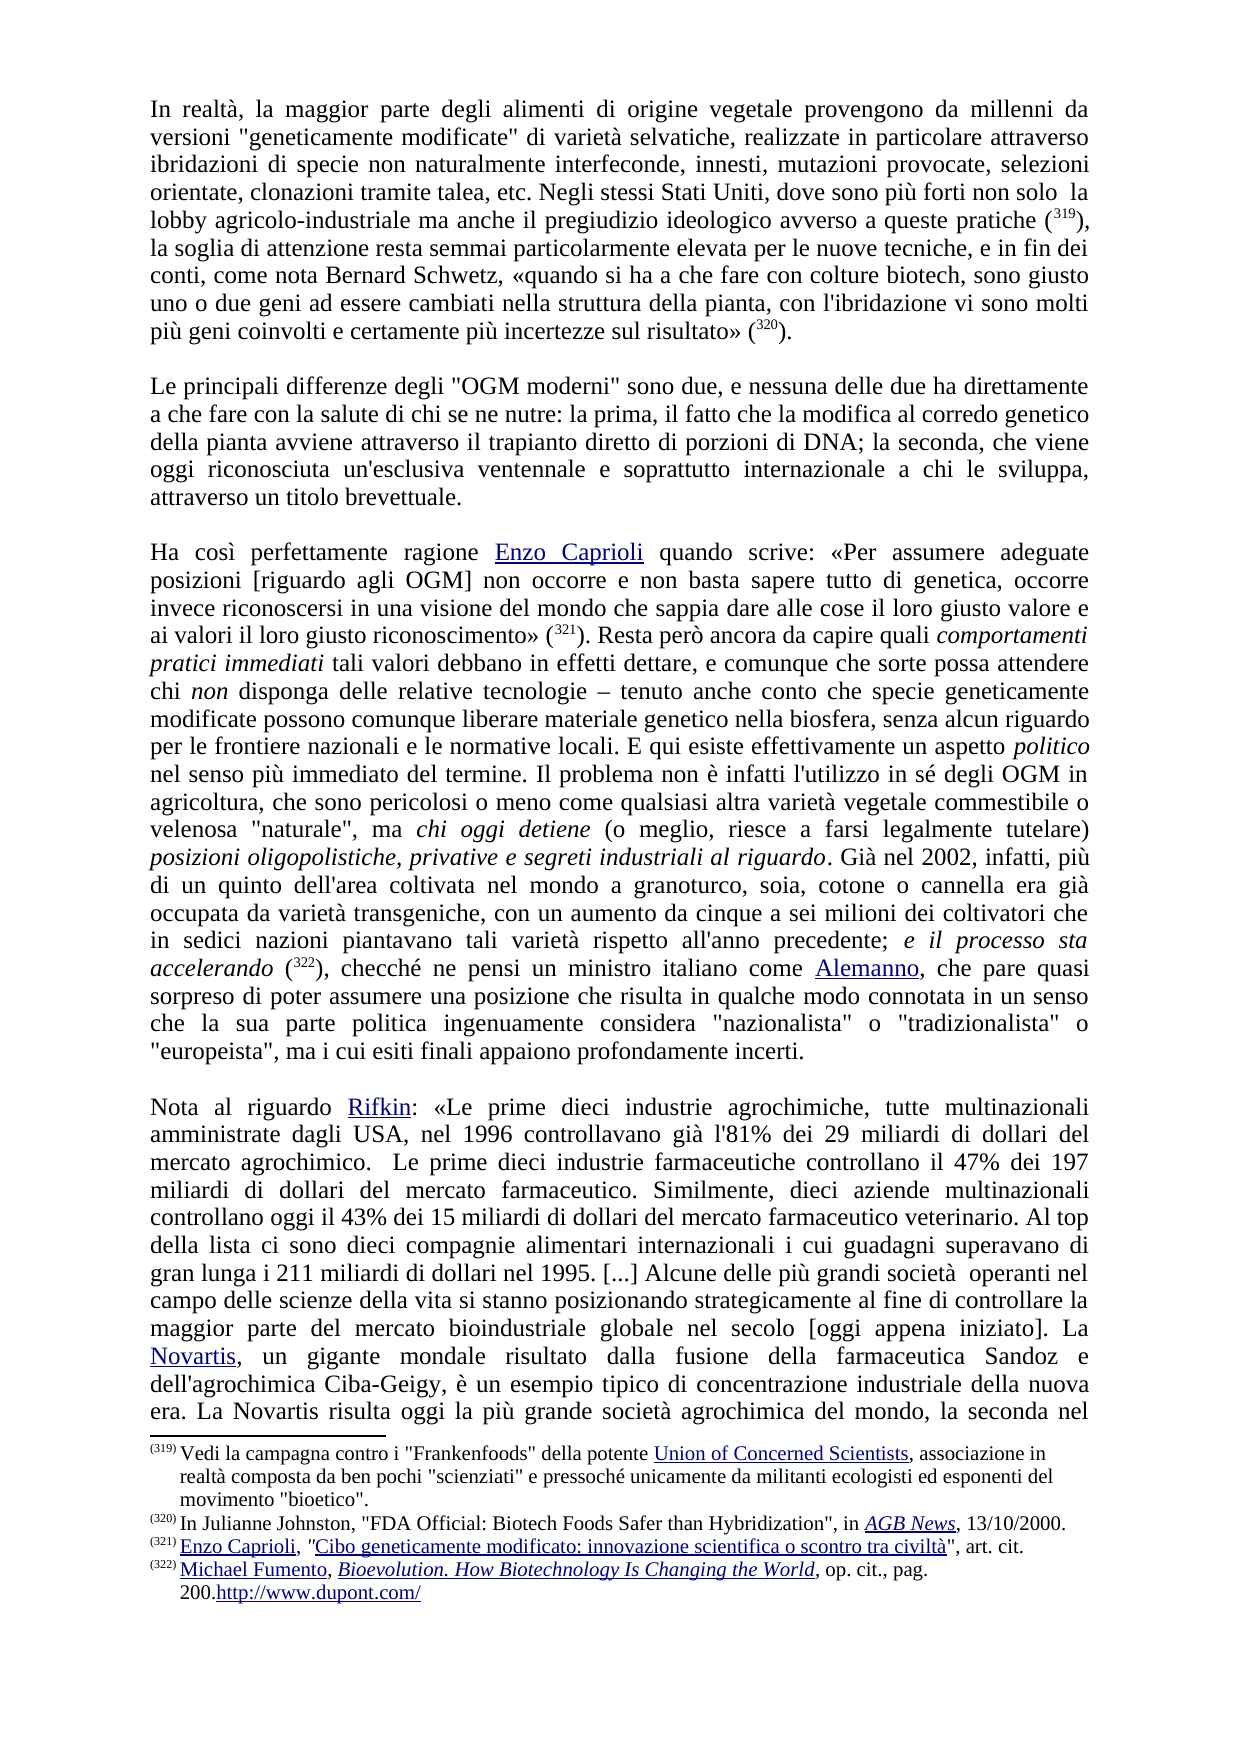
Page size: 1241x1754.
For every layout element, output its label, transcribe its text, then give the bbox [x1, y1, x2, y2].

list Enzo Caprioli, "Cibo geneticamente modificato: innovazione scientifica o scontro tra civiltà", art. cit. [150, 1534, 1090, 1558]
text Nota al riguardo Rifkin: «Le prime dieci industrie agrochimiche, tutte multinazionali amministrate dagli USA, nel 1996 controllavano già l'81% dei 29 miliardi di dollari del mercato agrochimico. Le prime dieci industrie farmaceutiche controllano il 47% dei 197 miliardi di dollari del mercato farmaceutico. Similmente, dieci aziende multinazionali controllano oggi il 43% dei 15 miliardi di dollari del mercato farmaceutico veterinario. Al top della lista ci sono dieci compagnie alimentari internazionali i cui guadagni superavano di gran lunga i 211 miliardi di dollari nel 1995. [...] Alcune delle più grandi società operanti nel campo delle scienze della vita si stanno posizionando strategicamente al fine di controllare la maggior parte del mercato bioindustriale globale nel secolo [oggi appena iniziato]. La Novartis, un gigante mondale risultato dalla fusione della farmaceutica Sandoz e dell'agrochimica Ciba-Geigy, è un esempio tipico di concentrazione industriale della nuova era. La Novartis risulta oggi la più grande società agrochimica del mondo, la seconda nel [150, 1093, 1090, 1425]
text Vedi la campagna contro i "Frankenfoods" della potente Union of Concerned Scientists, associazione in realtà composta da ben pochi "scienziati" e pressoché unicamente da militanti ecologisti ed esponenti del movimento "bioetico". [150, 1442, 1090, 1511]
text Michael Fumento, Bioevolution. How Biotechnology Is Changing the World, op. cit., pag. 200.http://www.dupont.com/ [150, 1558, 1090, 1604]
text Le principali differenze degli "OGM moderni" sono due, e nessuna delle due ha direttamente a che fare con la salute di chi se ne nutre: la prima, il fatto che la modifica al corredo genetico della pianta avviene attraverso il trapianto diretto di porzioni di DNA; la seconda, che viene oggi riconosciuta un'esclusiva ventennale e soprattutto internazionale a chi le sviluppa, attraverso un titolo brevettuale. [150, 372, 1090, 511]
text Ha così perfettamente ragione Enzo Caprioli quando scrive: «Per assumere adeguate posizioni [riguardo agli OGM] non occorre e non basta sapere tutto di genetica, occorre invece riconoscersi in una visione del mondo che sappia dare alle cose il loro giusto valore e ai valori il loro giusto riconoscimento» (). Resta però ancora da capire quali comportamenti pratici immediati tali valori debbano in effetti dettare, e comunque che sorte possa attendere chi non disponga delle relative tecnologie – tenuto anche conto che specie geneticamente modificate possono comunque liberare materiale genetico nella biosfera, senza alcun riguardo per le frontiere nazionali e le normative locali. E qui esiste effettivamente un aspetto politico nel senso più immediato del termine. Il problema non è infatti l'utilizzo in sé degli OGM in agricoltura, che sono pericolosi o meno come qualsiasi altra varietà vegetale commestibile o velenosa "naturale", ma chi oggi detiene (o meglio, riesce a farsi legalmente tutelare) posizioni oligopolistiche, privative e segreti industriali al riguardo. Già nel 2002, infatti, più di un quinto dell'area coltivata nel mondo a granoturco, soia, cotone o cannella era già occupata da varietà transgeniche, con un aumento da cinque a sei milioni dei coltivatori che in sedici nazioni piantavano tali varietà rispetto all'anno precedente; e il processo sta accelerando (), checché ne pensi un ministro italiano come Alemanno, che pare quasi sorpreso di poter assumere una posizione che risulta in qualche modo connotata in un senso che la sua parte politica ingenuamente considera "nazionalista" o "tradizionalista" o "europeista", ma i cui esiti finali appaiono profondamente incerti. [150, 538, 1090, 1065]
text In Julianne Johnston, "FDA Official: Biotech Foods Safer than Hybridization", in AGB News, 13/10/2000. [150, 1511, 1090, 1534]
text In realtà, la maggior parte degli alimenti di origine vegetale provengono da millenni da versioni "geneticamente modificate" di varietà selvatiche, realizzate in particolare attraverso ibridazioni di specie non naturalmente interfeconde, innesti, mutazioni provocate, selezioni orientate, clonazioni tramite talea, etc. Negli stessi Stati Uniti, dove sono più forti non solo la lobby agricolo-industriale ma anche il pregiudizio ideologico avverso a queste pratiche (), la soglia di attenzione resta semmai particolarmente elevata per le nuove tecniche, e in fin dei conti, come nota Bernard Schwetz, «quando si ha a che fare con colture biotech, sono giusto uno o due geni ad essere cambiati nella struttura della pianta, con l'ibridazione vi sono molti più geni coinvolti e certamente più incertezze sul risultato» (). [150, 95, 1090, 344]
